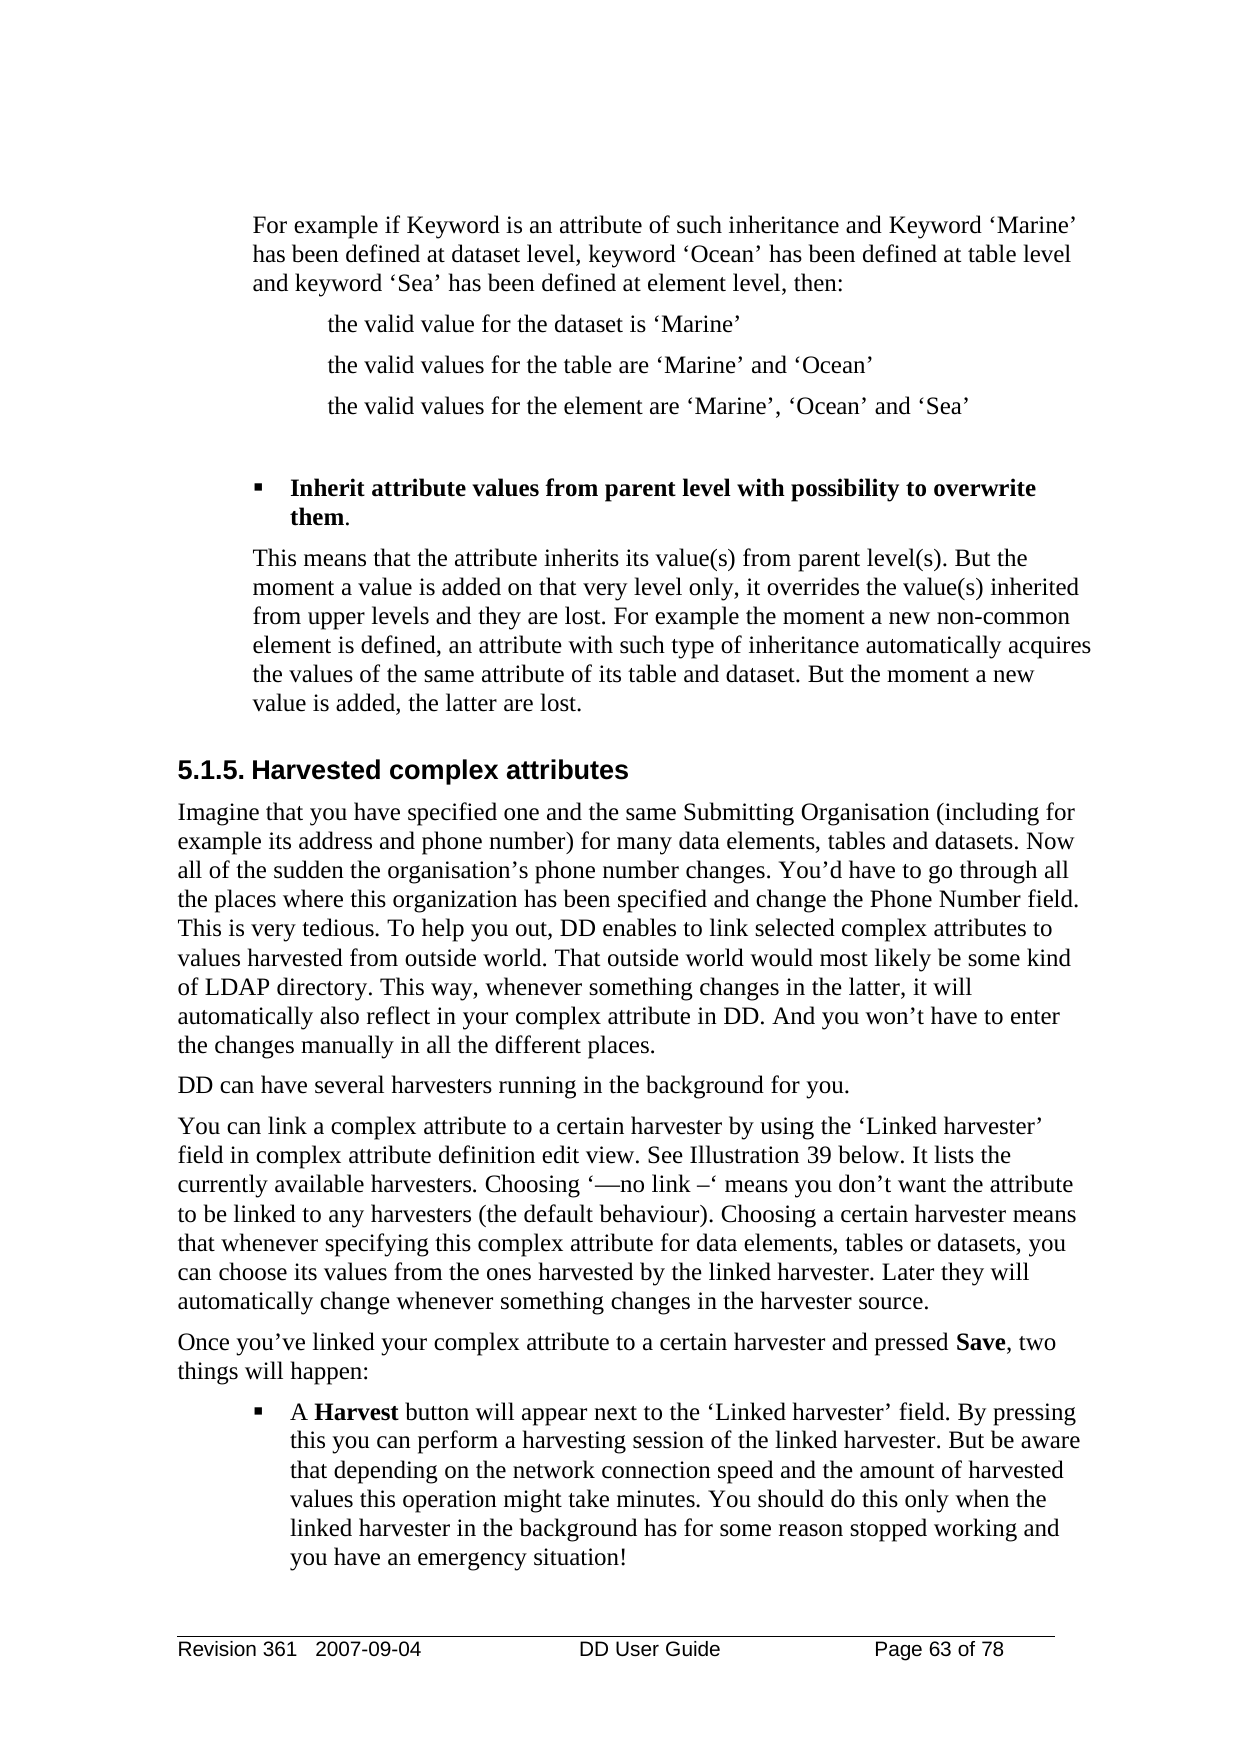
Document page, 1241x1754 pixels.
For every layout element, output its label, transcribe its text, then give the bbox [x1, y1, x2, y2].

text You can link a complex attribute to a certain harvester by using the ‘Linked harvester’ field in complex attribute definition edit view. See Illustration 39 below. It lists the currently available harvesters. Choosing ‘—no link –‘ means you don’t want the attribute to be linked to any harvesters (the default behaviour). Choosing a certain harvester means that whenever specifying this complex attribute for data elements, tables or datasets, you can choose its values from the ones harvested by the linked harvester. Later they will automatically change whenever something changes in the harvester source. [177, 1111, 1092, 1315]
list Inherit attribute values from parent level with possibility to overwrite them. [252, 472, 1092, 531]
subtitle Harvested complex attributes [177, 753, 1092, 784]
text the valid values for the table are ‘Marine’ and ‘Ocean’ [252, 350, 1092, 379]
text This means that the attribute inherits its value(s) from parent level(s). But the moment a value is added on that very level only, it overrides the value(s) inherited from upper levels and they are lost. For example the moment a new non-common element is defined, an attribute with such type of inheritance automatically acquires the values of the same attribute of its table and dataset. But the moment a new value is added, the latter are lost. [252, 542, 1092, 717]
text DD can have several harvesters running in the background for you. [177, 1070, 1092, 1099]
list A Harvest button will appear next to the ‘Linked harvester’ field. By pressing this you can perform a harvesting session of the linked harvester. But be aware that depending on the network connection speed and the amount of harvested values this operation might take minutes. You should do this only when the linked harvester in the background has for some reason stopped working and you have an emergency situation! [252, 1396, 1092, 1571]
text the valid values for the element are ‘Marine’, ‘Ocean’ and ‘Sea’ [327, 391, 1092, 420]
text the valid value for the dataset is ‘Marine’ [252, 309, 1092, 338]
text Once you’ve linked your complex attribute to a certain harvester and pressed Save, two things will happen: [177, 1326, 1092, 1384]
text For example if Keyword is an attribute of such inheritance and Keyword ‘Marine’ has been defined at dataset level, keyword ‘Ocean’ has been defined at table level and keyword ‘Sea’ has been defined at element level, then: [252, 210, 1092, 297]
text Imagine that you have specified one and the same Submitting Organisation (including for example its address and phone number) for many data elements, tables and datasets. Now all of the sudden the organisation’s phone number changes. You’d have to go through all the places where this organization has been specified and change the Phone Number field. This is very tedious. To help you out, DD enables to link selected complex attributes to values harvested from outside world. That outside world would most likely be some kind of LDAP directory. This way, whenever something changes in the latter, it will automatically also reflect in your complex attribute in DD. And you won’t have to enter the changes manually in all the different places. [177, 797, 1092, 1059]
